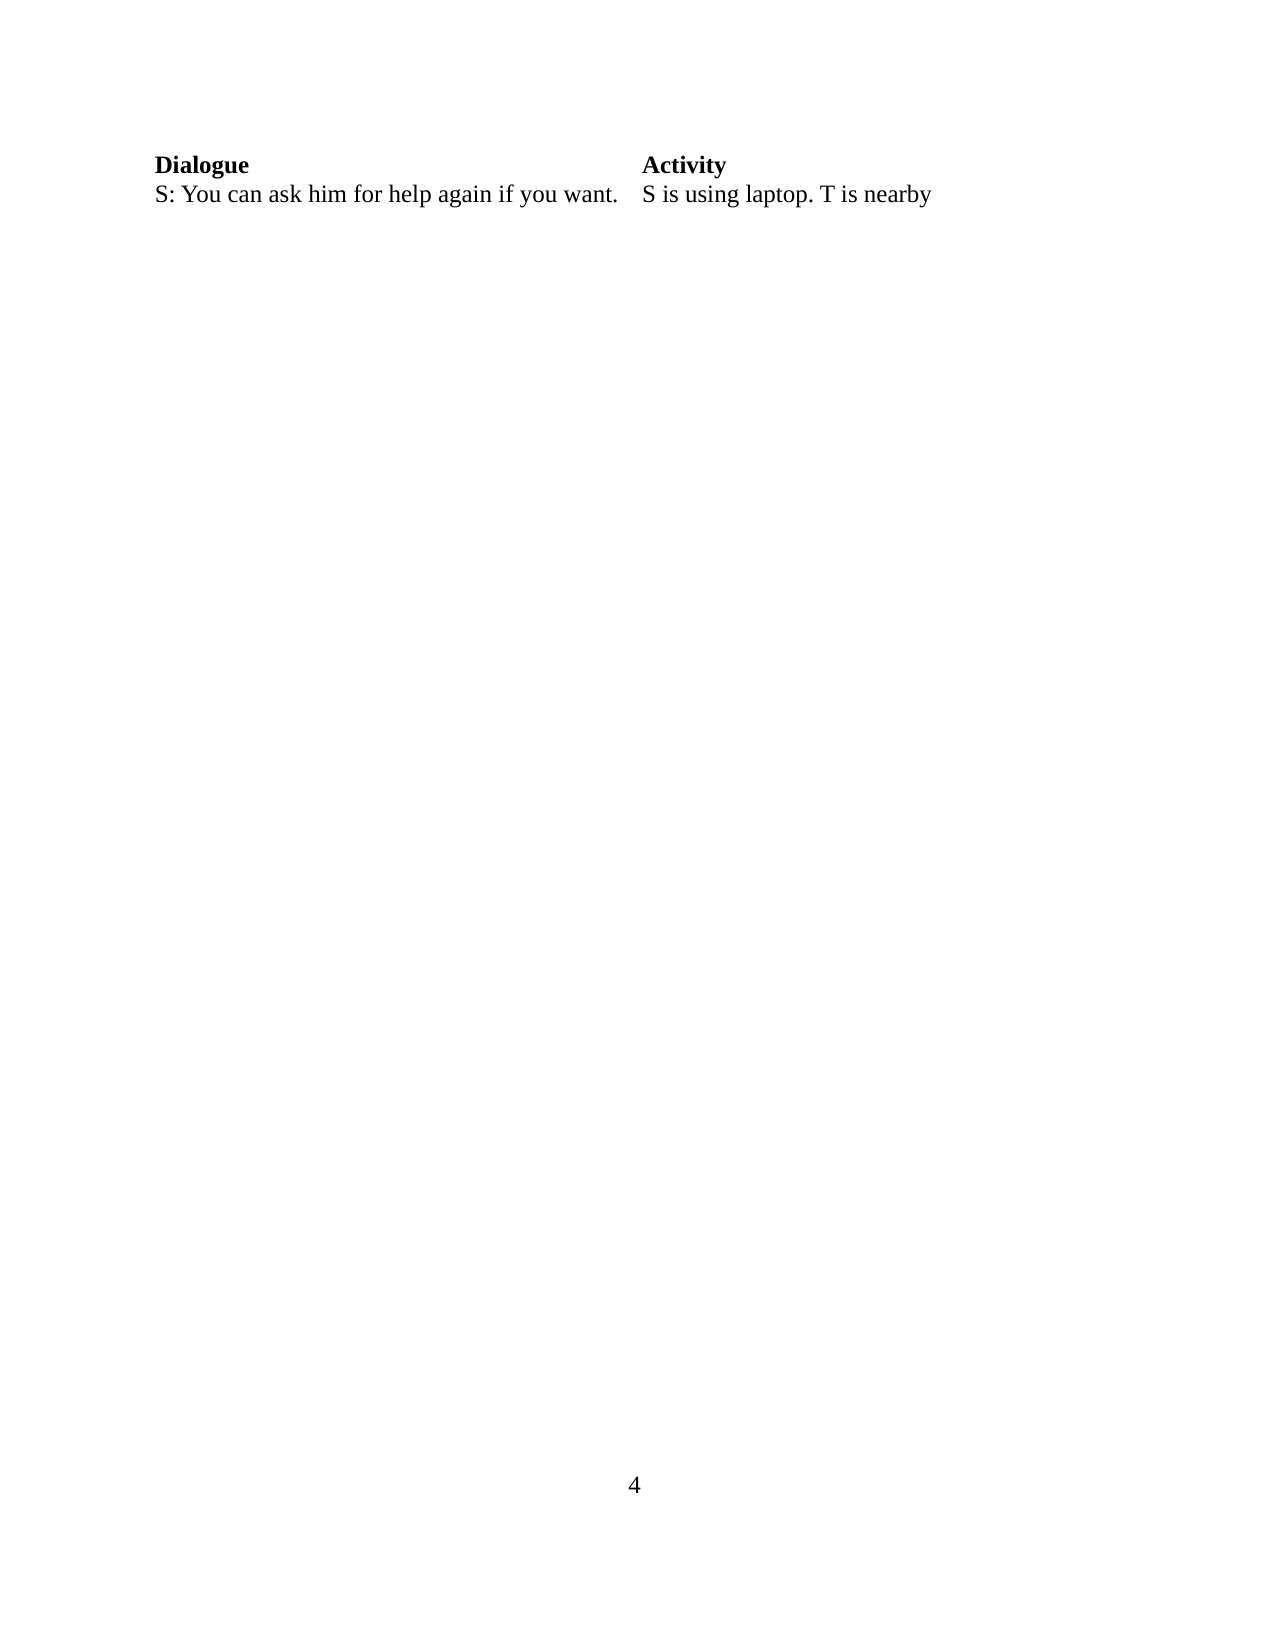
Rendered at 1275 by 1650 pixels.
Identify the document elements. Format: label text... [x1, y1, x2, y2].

table_header Dialogue [150, 150, 637, 179]
table_cell S is using laptop. T is nearby [638, 179, 1125, 207]
table_cell S: You can ask him for help again if you want. [150, 179, 637, 207]
table_header Activity [638, 150, 1125, 179]
